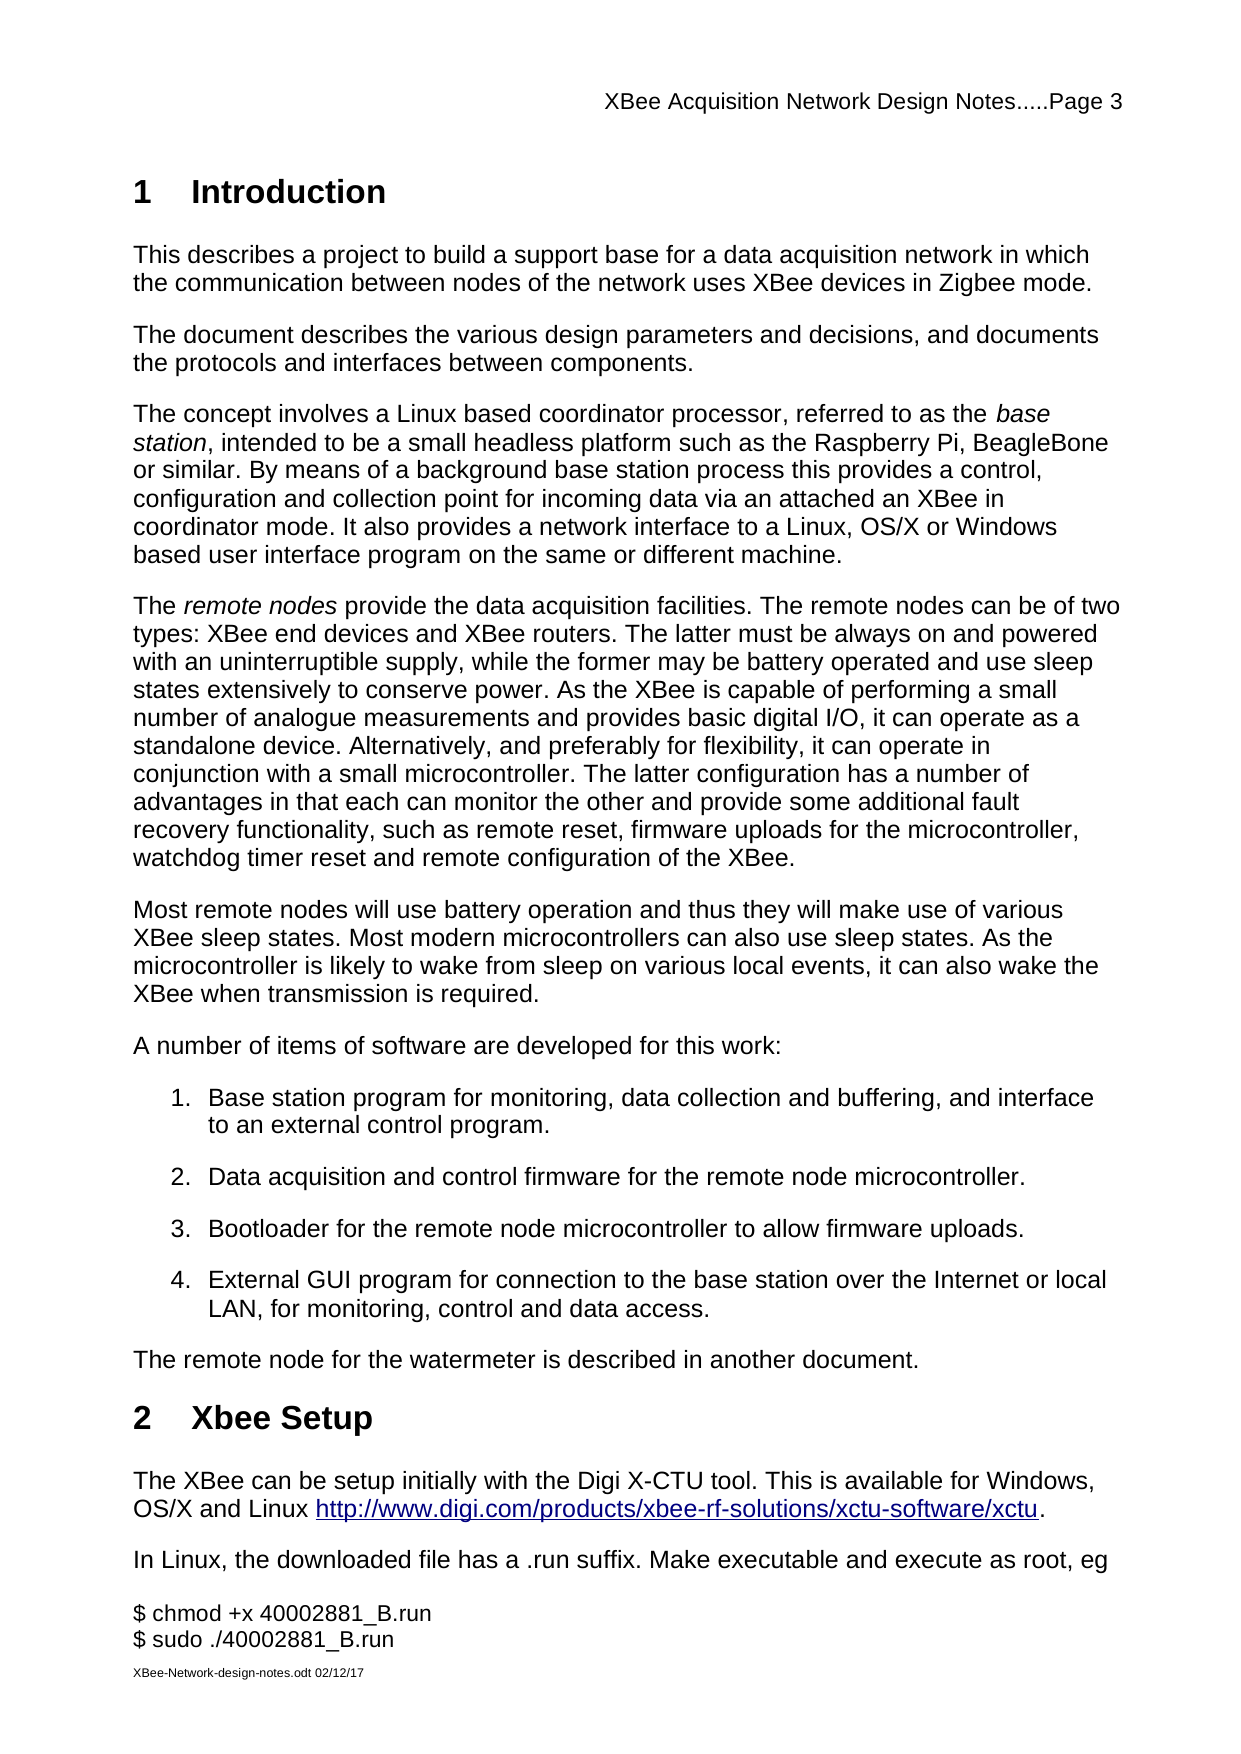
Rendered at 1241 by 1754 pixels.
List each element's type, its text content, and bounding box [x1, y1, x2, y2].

text The remote nodes provide the data acquisition facilities. The remote nodes can be of two types: XBee end devices and XBee routers. The latter must be always on and powered with an uninterruptible supply, while the former may be battery operated and use sleep states extensively to conserve power. As the XBee is capable of performing a small number of analogue measurements and provides basic digital I/O, it can operate as a standalone device. Alternatively, and preferably for flexibility, it can operate in conjunction with a small microcontroller. The latter configuration has a number of advantages in that each can monitor the other and provide some additional fault recovery functionality, such as remote reset, firmware uploads for the microcontroller, watchdog timer reset and remote configuration of the XBee. [133, 592, 1123, 872]
list External GUI program for connection to the base station over the Internet or local LAN, for monitoring, control and data access. [170, 1266, 1123, 1322]
text $ chmod +x 40002881_B.run [133, 1600, 1123, 1626]
text The concept involves a Linux based coordinator processor, referred to as the base station, intended to be a small headless platform such as the Raspberry Pi, BeagleBone or similar. By means of a background base station process this provides a control, configuration and collection point for incoming data via an attached an XBee in coordinator mode. It also provides a network interface to a Linux, OS/X or Windows based user interface program on the same or different machine. [133, 400, 1123, 568]
text The document describes the various design parameters and decisions, and documents the protocols and interfaces between components. [133, 321, 1123, 377]
subtitle Xbee Setup [133, 1399, 1123, 1436]
list Data acquisition and control firmware for the remote node microcontroller. [170, 1163, 1123, 1191]
text Most remote nodes will use battery operation and thus they will make use of various XBee sleep states. Most modern microcontrollers can also use sleep states. As the microcontroller is likely to wake from sleep on various local events, it can also wake the XBee when transmission is required. [133, 896, 1123, 1008]
subtitle Introduction [133, 173, 1123, 211]
text The remote node for the watermeter is described in another document. [133, 1346, 1123, 1374]
text $ sudo ./40002881_B.run [133, 1626, 1123, 1652]
text This describes a project to build a support base for a data acquisition network in which the communication between nodes of the network uses XBee devices in Zigbee mode. [133, 241, 1123, 297]
list Base station program for monitoring, data collection and buffering, and interface to an external control program. [170, 1083, 1123, 1139]
text A number of items of software are developed for this work: [133, 1032, 1123, 1060]
text The XBee can be setup initially with the Digi X-CTU tool. This is available for Windows, OS/X and Linux http://www.digi.com/products/xbee-rf-solutions/xctu-software/xctu. [133, 1467, 1123, 1523]
list Bootloader for the remote node microcontroller to allow firmware uploads. [170, 1215, 1123, 1243]
text In Linux, the downloaded file has a .run suffix. Make executable and execute as root, eg [133, 1546, 1123, 1574]
